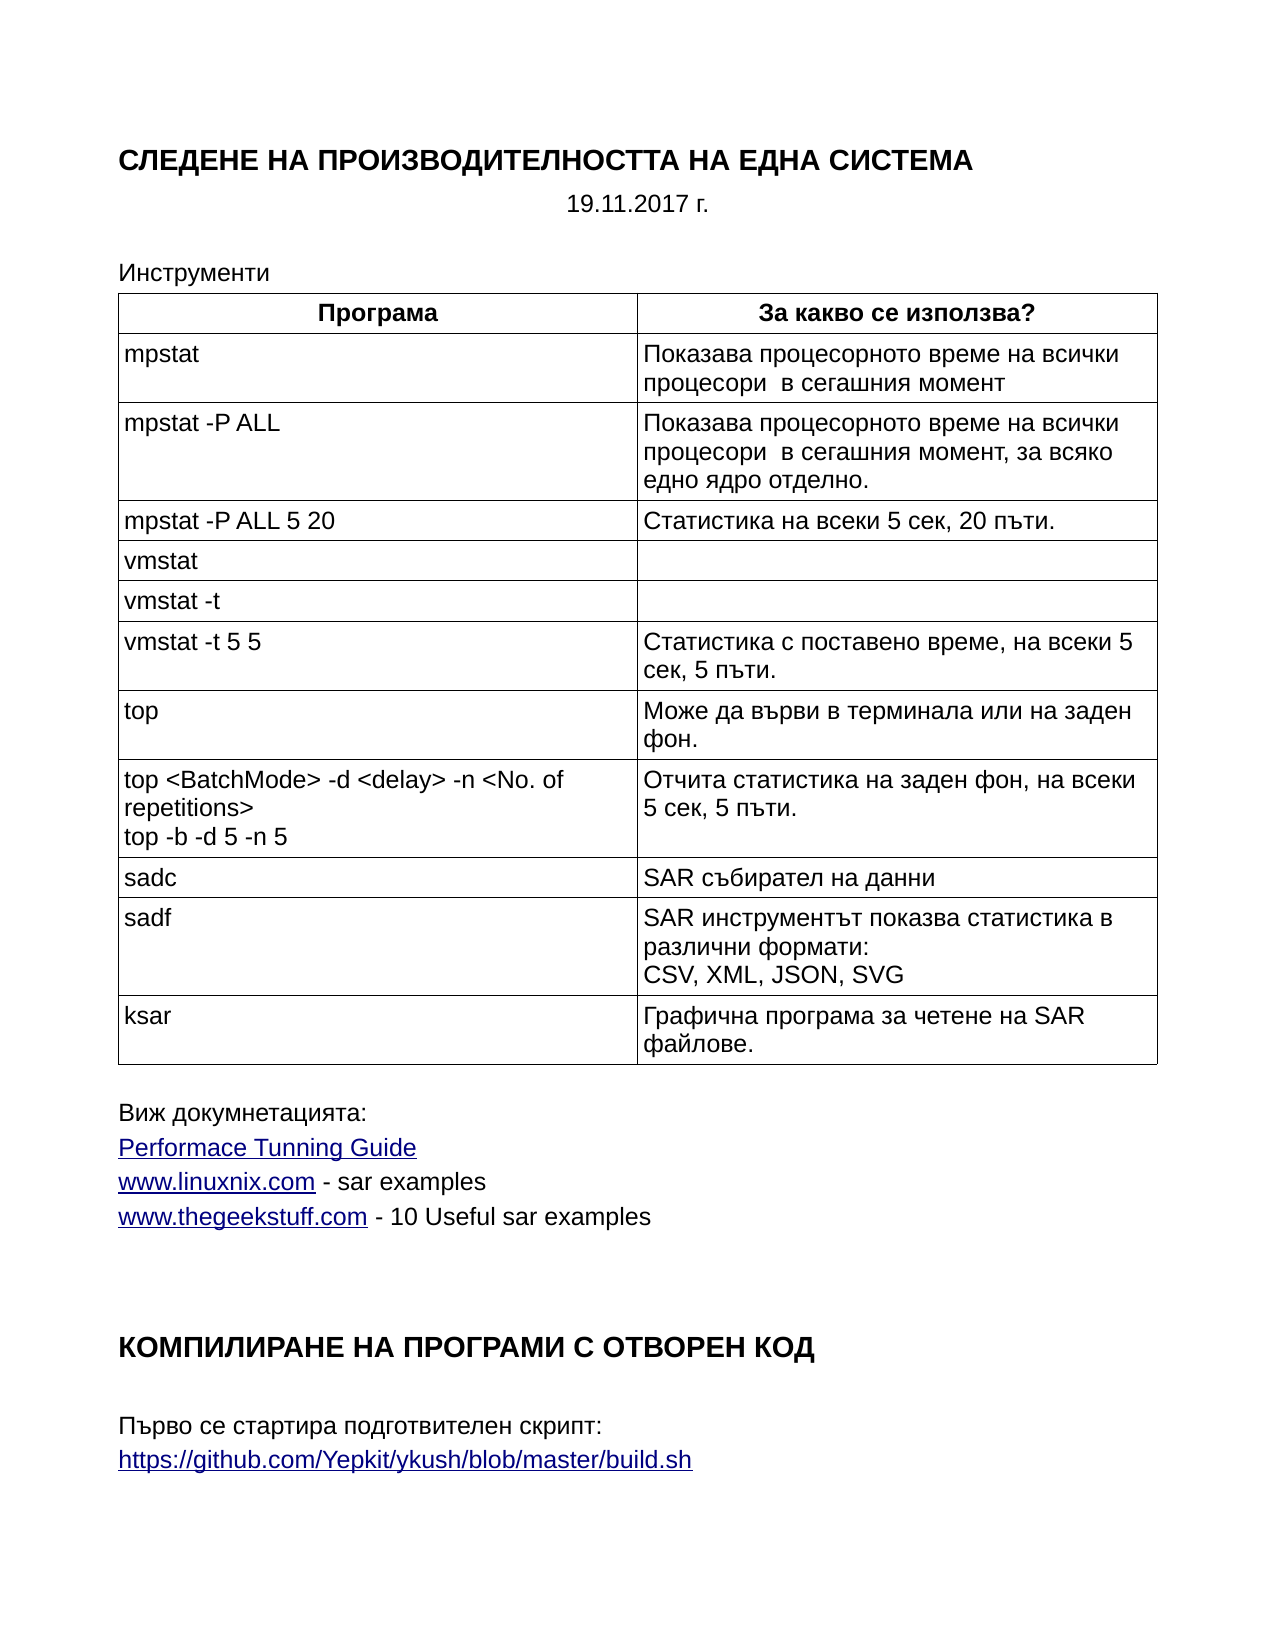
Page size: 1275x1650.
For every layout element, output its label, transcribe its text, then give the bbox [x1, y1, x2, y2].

text Performace Tunning Guide [118, 1133, 1157, 1162]
text 19.11.2017 г. [118, 189, 1157, 218]
table_cell vmstat [119, 541, 637, 580]
table_cell mpstat -P ALL 5 20 [119, 501, 637, 540]
table_cell Показава процесорното време на всички процесори в сегашния момент, за всяко едно ядро отделно. [638, 403, 1157, 500]
table_cell sadc [119, 858, 637, 897]
table_cell [638, 541, 1157, 580]
table_cell mpstat -P ALL [119, 403, 637, 500]
table_cell top [119, 691, 637, 759]
table_cell sadf [119, 898, 637, 995]
text Виж докумнетацията: [118, 1098, 1157, 1127]
table_cell Може да върви в терминала или на заден фон. [638, 691, 1157, 759]
table_cell [638, 581, 1157, 621]
table_cell ksar [119, 996, 637, 1064]
table_cell Статистика с поставено време, на всеки 5 сек, 5 пъти. [638, 622, 1157, 690]
subtitle КОМПИЛИРАНЕ НА ПРОГРАМИ С ОТВОРЕН КОД [118, 1330, 1157, 1364]
table_cell mpstat [119, 334, 637, 402]
table_cell vmstat -t 5 5 [119, 622, 637, 690]
table_cell SAR инструментът показва статистика в различни формати: CSV, XML, JSON, SVG [638, 898, 1157, 995]
table_cell top <BatchMode> -d <delay> -n <No. of repetitions> top -b -d 5 -n 5 [119, 760, 637, 857]
table_cell Статистика на всеки 5 сек, 20 пъти. [638, 501, 1157, 540]
table_cell SAR събирател на данни [638, 858, 1157, 897]
text Първо се стартира подготвителен скрипт: [118, 1411, 1157, 1439]
table_header За какво се използва? [638, 294, 1157, 333]
table_cell vmstat -t [119, 581, 637, 621]
table_cell Отчита статистика на заден фон, на всеки 5 сек, 5 пъти. [638, 760, 1157, 857]
text www.linuxnix.com - sar examples [118, 1167, 1157, 1196]
subtitle СЛЕДЕНЕ НА ПРОИЗВОДИТЕЛНОСТТА НА ЕДНА СИСТЕМА [118, 143, 1157, 177]
text Инструменти [118, 258, 1157, 287]
text www.thegeekstuff.com - 10 Useful sar examples [118, 1202, 1157, 1231]
table_cell Показава процесорното време на всички процесори в сегашния момент [638, 334, 1157, 402]
text https://github.com/Yepkit/ykush/blob/master/build.sh [118, 1445, 1157, 1474]
table_header Програма [119, 294, 637, 333]
table_cell Графична програма за четене на SAR файлове. [638, 996, 1157, 1064]
